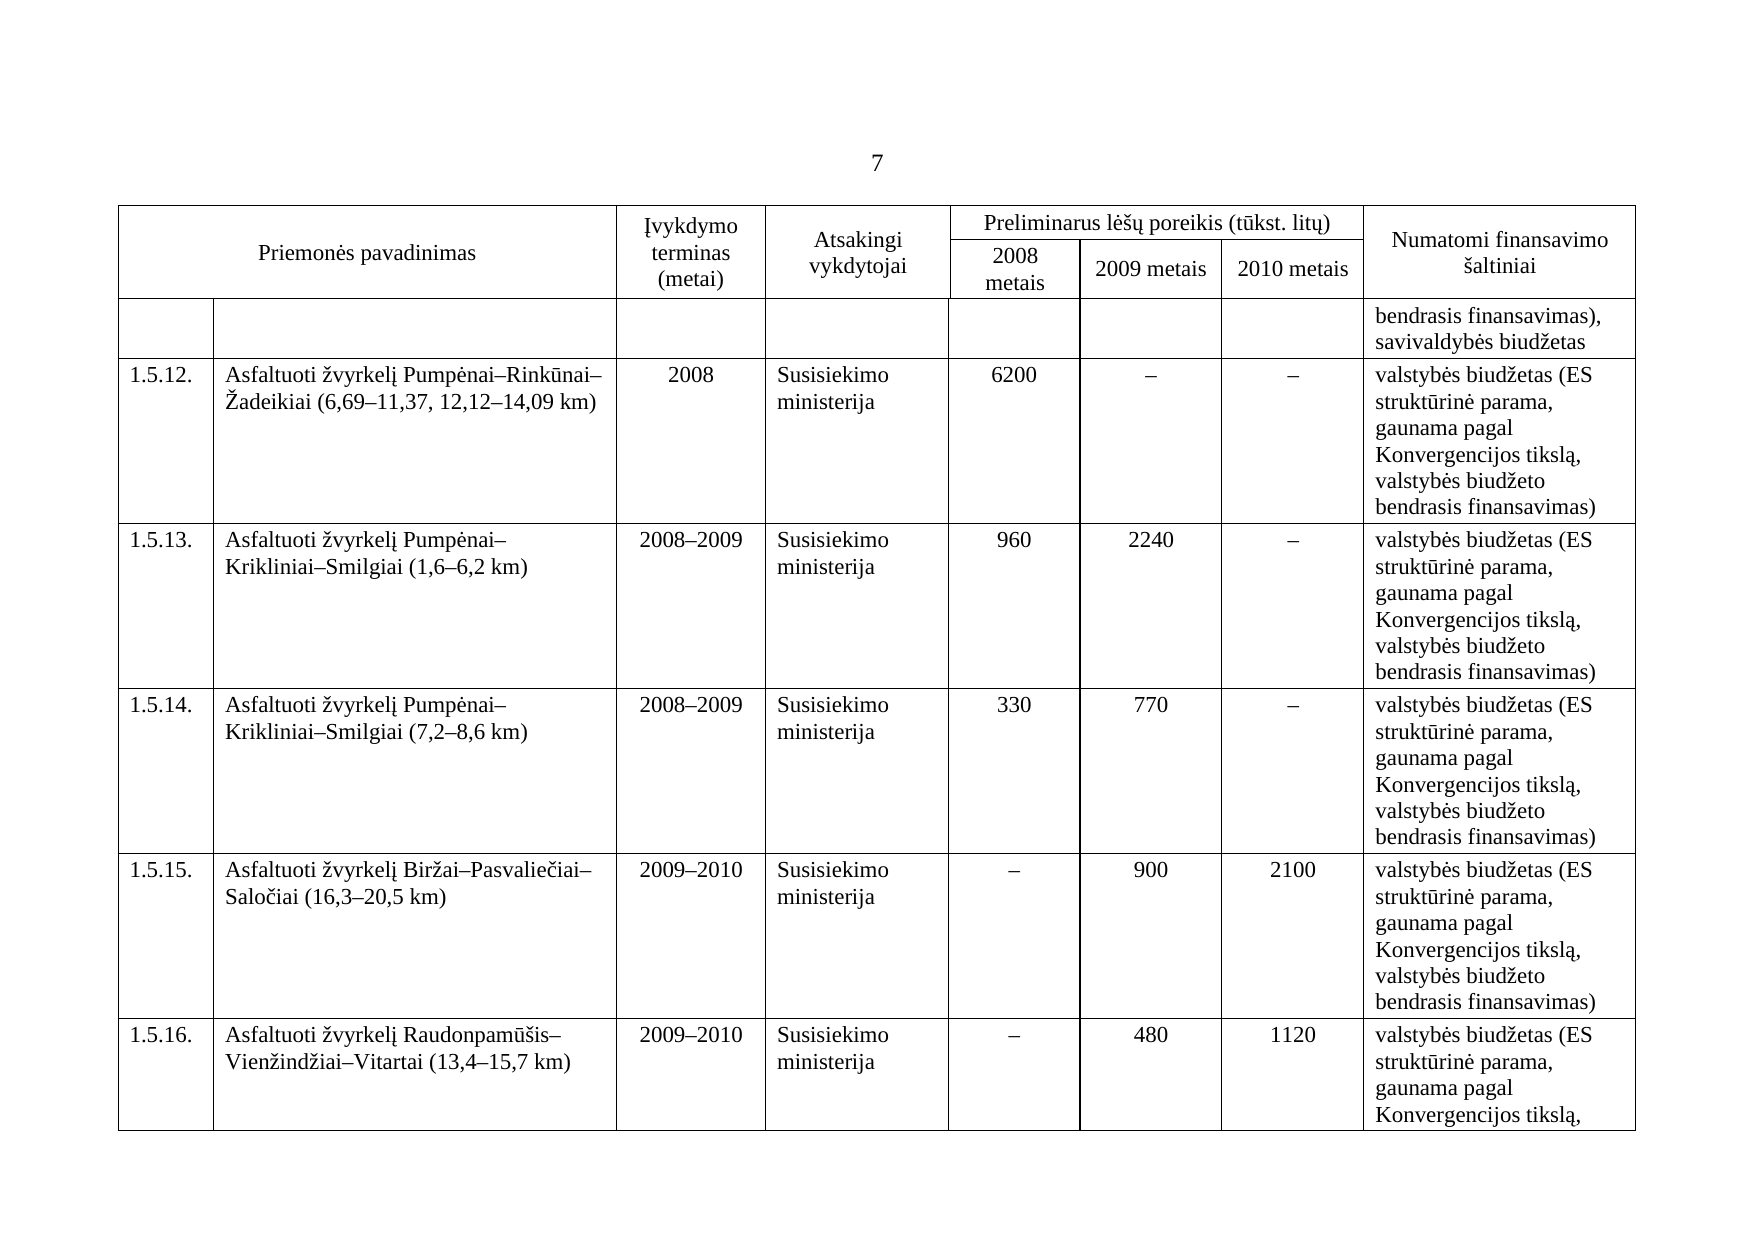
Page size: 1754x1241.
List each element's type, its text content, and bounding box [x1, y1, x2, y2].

table_cell Susisiekimo ministerija [766, 1019, 948, 1130]
table_cell 1.5.15. [119, 854, 213, 1018]
table_cell Susisiekimo ministerija [766, 854, 948, 1018]
table_cell – [1222, 359, 1363, 523]
table_header Įvykdymo terminas (metai) [617, 206, 765, 298]
table_cell 2008 metais [951, 240, 1079, 298]
table_header Numatomi finansavimo šaltiniai [1364, 206, 1635, 298]
table_cell 960 [949, 524, 1079, 688]
table_cell 1120 [1222, 1019, 1363, 1130]
table_cell [949, 299, 1079, 358]
table_cell 2100 [1222, 854, 1363, 1018]
table_cell valstybės biudžetas (ES struktūrinė parama, gaunama pagal Konvergencijos tikslą, valstybės biudžeto bendrasis finansavimas) [1364, 359, 1635, 523]
table_cell Asfaltuoti žvyrkelį Biržai–Pasvaliečiai–Saločiai (16,3–20,5 km) [214, 854, 616, 1018]
table_cell valstybės biudžetas (ES struktūrinė parama, gaunama pagal Konvergencijos tikslą, valstybės biudžeto bendrasis finansavimas) [1364, 524, 1635, 688]
table_header Priemonės pavadinimas [119, 206, 616, 298]
table_cell 2008 [617, 359, 765, 523]
table_cell Asfaltuoti žvyrkelį Pumpėnai–Krikliniai–Smilgiai (7,2–8,6 km) [214, 689, 616, 853]
table_cell [1081, 299, 1221, 358]
table_cell [1222, 299, 1363, 358]
table_cell – [1222, 689, 1363, 853]
table_cell 6200 [949, 359, 1079, 523]
table_header Atsakingi vykdytojai [766, 206, 950, 298]
table_cell 330 [949, 689, 1079, 853]
table_cell Susisiekimo ministerija [766, 359, 948, 523]
table_cell Asfaltuoti žvyrkelį Pumpėnai–Rinkūnai–Žadeikiai (6,69–11,37, 12,12–14,09 km) [214, 359, 616, 523]
table_cell [214, 299, 616, 358]
table_cell 480 [1081, 1019, 1221, 1130]
table_cell 1.5.12. [119, 359, 213, 523]
table_cell Susisiekimo ministerija [766, 524, 948, 688]
table_cell valstybės biudžetas (ES struktūrinė parama, gaunama pagal Konvergencijos tikslą, valstybės biudžeto bendrasis finansavimas) [1364, 854, 1635, 1018]
table_cell – [949, 1019, 1079, 1130]
table_cell Susisiekimo ministerija [766, 689, 948, 853]
table_cell – [1081, 359, 1221, 523]
table_cell 2008–2009 [617, 689, 765, 853]
table_cell 2008–2009 [617, 524, 765, 688]
table_cell 2009 metais [1081, 240, 1221, 298]
table_cell valstybės biudžetas (ES struktūrinė parama, gaunama pagal Konvergencijos tikslą, valstybės biudžeto bendrasis finansavimas) [1364, 689, 1635, 853]
table_cell – [949, 854, 1079, 1018]
table_header Preliminarus lėšų poreikis (tūkst. litų) [951, 206, 1363, 238]
table_cell Asfaltuoti žvyrkelį Pumpėnai–Krikliniai–Smilgiai (1,6–6,2 km) [214, 524, 616, 688]
table_cell Asfaltuoti žvyrkelį Raudonpamūšis–Vienžindžiai–Vitartai (13,4–15,7 km) [214, 1019, 616, 1130]
table_cell bendrasis finansavimas), savivaldybės biudžetas [1364, 299, 1635, 358]
table_cell 1.5.13. [119, 524, 213, 688]
table_cell valstybės biudžetas (ES struktūrinė parama, gaunama pagal Konvergencijos tikslą, [1364, 1019, 1635, 1130]
table_cell 1.5.16. [119, 1019, 213, 1130]
table_cell 900 [1081, 854, 1221, 1018]
table_cell 2009–2010 [617, 854, 765, 1018]
table_cell [766, 299, 948, 358]
table_cell [119, 299, 213, 358]
table_cell 2240 [1081, 524, 1221, 688]
table_cell 2010 metais [1222, 240, 1363, 298]
table_cell 770 [1081, 689, 1221, 853]
table_cell 2009–2010 [617, 1019, 765, 1130]
table_cell [617, 299, 765, 358]
table_cell – [1222, 524, 1363, 688]
table_cell 1.5.14. [119, 689, 213, 853]
